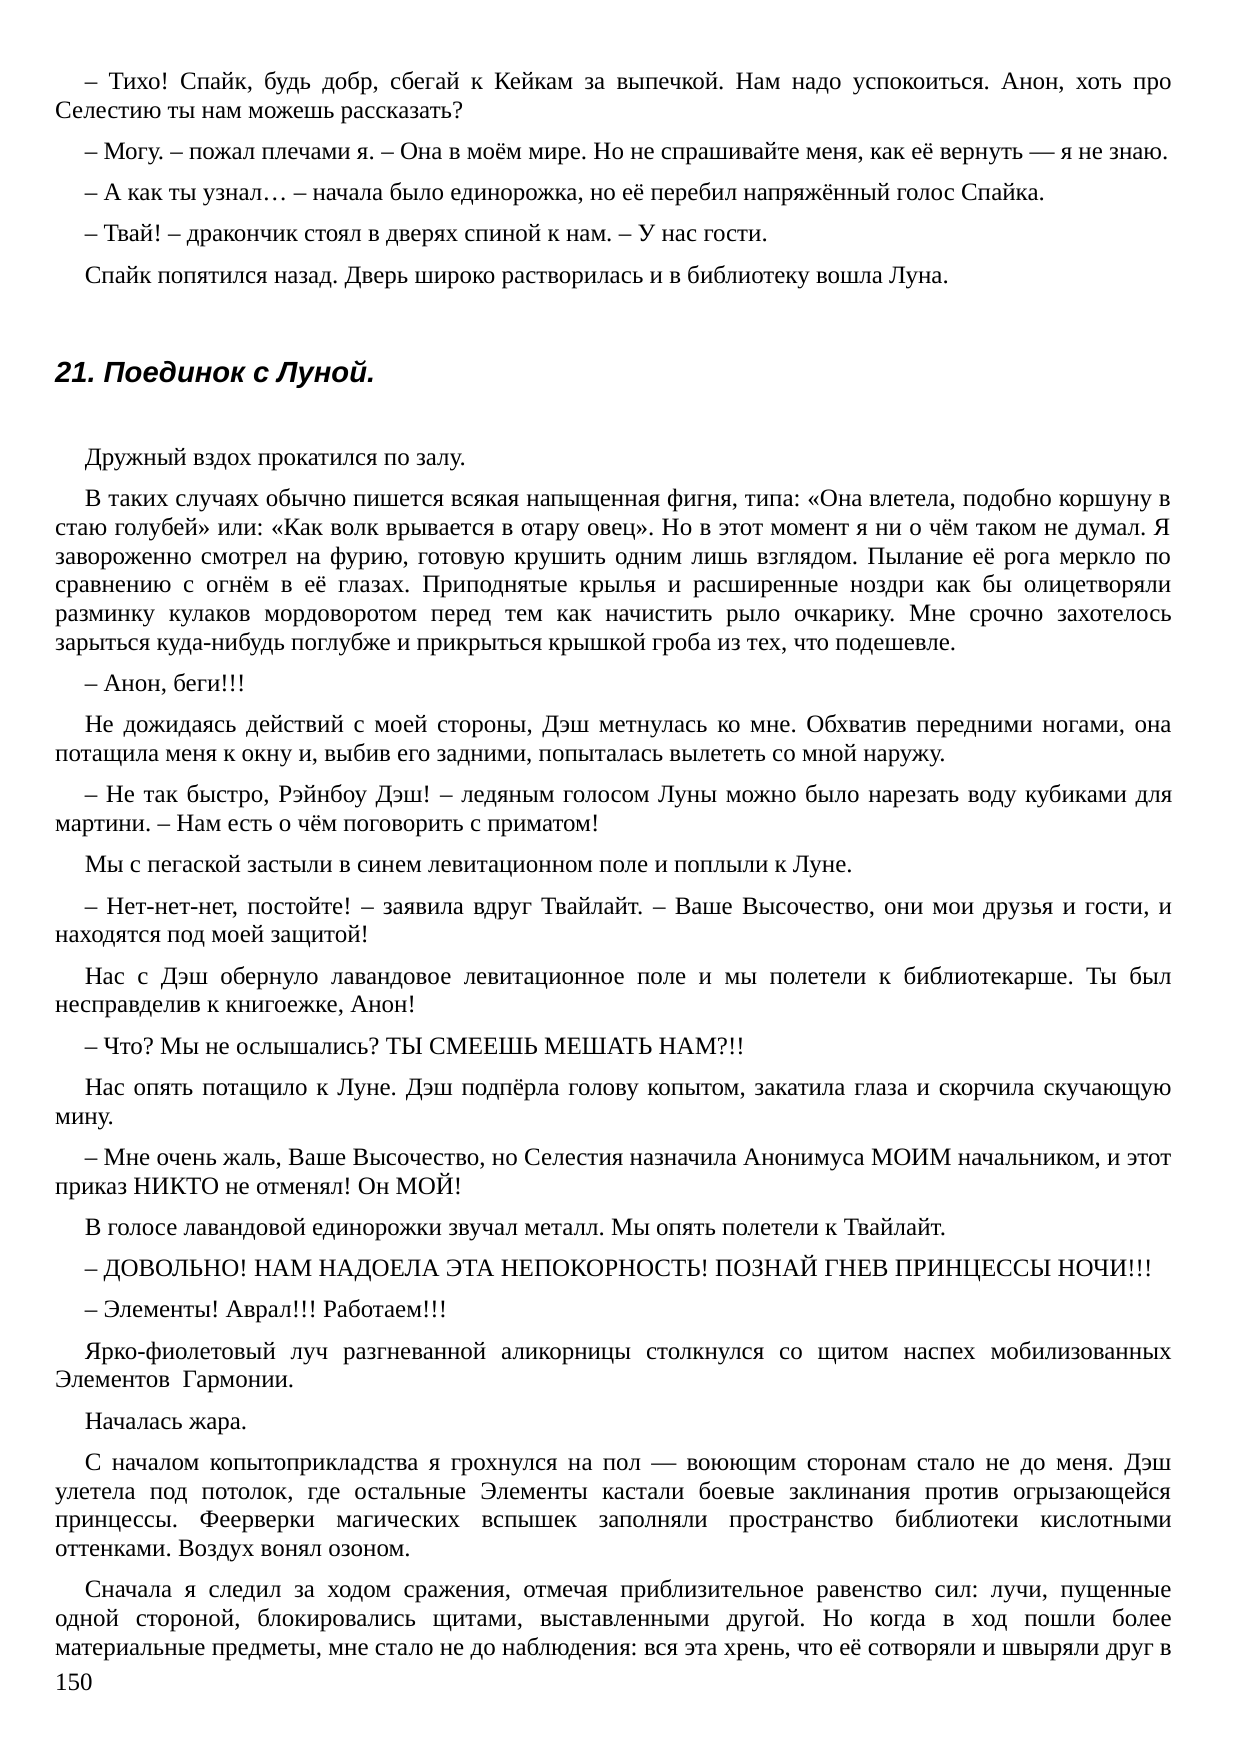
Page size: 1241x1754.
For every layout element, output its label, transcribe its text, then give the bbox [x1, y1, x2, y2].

text С началом копытоприкладства я грохнулся на пол — воюющим сторонам стало не до меня. Дэш улетела под потолок, где остальные Элементы кастали боевые заклинания против огрызающейся принцессы. Феерверки магических вспышек заполняли пространство библиотеки кислотными оттенками. Воздух вонял озоном. [55, 1447, 1173, 1562]
text – Нет-нет-нет, постойте! – заявила вдруг Твайлайт. – Ваше Высочество, они мои друзья и гости, и находятся под моей защитой! [55, 891, 1173, 948]
text Нас опять потащило к Луне. Дэш подпёрла голову копытом, закатила глаза и скорчила скучающую мину. [55, 1072, 1173, 1129]
subtitle 21. Поединок с Луной. [55, 355, 1173, 388]
text – Мне очень жаль, Ваше Высочество, но Селестия назначила Анонимуса МОИМ начальником, и этот приказ НИКТО не отменял! Он МОЙ! [55, 1142, 1173, 1199]
text – Могу. – пожал плечами я. – Она в моём мире. Но не спрашивайте меня, как её вернуть — я не знаю. [55, 136, 1173, 165]
text Мы с пегаской застыли в синем левитационном поле и поплыли к Луне. [55, 849, 1173, 878]
text – Тихо! Спайк, будь добр, сбегай к Кейкам за выпечкой. Нам надо успокоиться. Анон, хоть про Селестию ты нам можешь рассказать? [55, 66, 1173, 123]
text В голосе лавандовой единорожки звучал металл. Мы опять полетели к Твайлайт. [55, 1212, 1173, 1241]
text – ДОВОЛЬНО! НАМ НАДОЕЛА ЭТА НЕПОКОРНОСТЬ! ПОЗНАЙ ГНЕВ ПРИНЦЕССЫ НОЧИ!!! [55, 1253, 1173, 1282]
text – Что? Мы не ослышались? ТЫ СМЕЕШЬ МЕШАТЬ НАМ?!! [55, 1031, 1173, 1059]
text Нас с Дэш обернуло лавандовое левитационное поле и мы полетели к библиотекарше. Ты был несправделив к книгоежке, Анон! [55, 961, 1173, 1018]
text Ярко-фиолетовый луч разгневанной аликорницы столкнулся со щитом наспех мобилизованных Элементов Гармонии. [55, 1336, 1173, 1393]
text Не дожидаясь действий с моей стороны, Дэш метнулась ко мне. Обхватив передними ногами, она потащила меня к окну и, выбив его задними, попыталась вылететь со мной наружу. [55, 709, 1173, 767]
text В таких случаях обычно пишется всякая напыщенная фигня, типа: «Она влетела, подобно коршуну в стаю голубей» или: «Как волк врывается в отару овец». Но в этот момент я ни о чём таком не думал. Я завороженно смотрел на фурию, готовую крушить одним лишь взглядом. Пылание её рога меркло по сравнению с огнём в её глазах. Приподнятые крылья и расширенные ноздри как бы олицетворяли разминку кулаков мордоворотом перед тем как начистить рыло очкарику. Мне срочно захотелось зарыться куда-нибудь поглубже и прикрыться крышкой гроба из тех, что подешевле. [55, 483, 1173, 656]
text Началась жара. [55, 1406, 1173, 1434]
text – Не так быстро, Рэйнбоу Дэш! – ледяным голосом Луны можно было нарезать воду кубиками для мартини. – Нам есть о чём поговорить с приматом! [55, 779, 1173, 837]
text Спайк попятился назад. Дверь широко растворилась и в библиотеку вошла Луна. [55, 260, 1173, 288]
text – Твай! – дракончик стоял в дверях спиной к нам. – У нас гости. [55, 218, 1173, 247]
text – Элементы! Аврал!!! Работаем!!! [55, 1294, 1173, 1323]
text – А как ты узнал… – начала было единорожка, но её перебил напряжённый голос Спайка. [55, 177, 1173, 206]
text Сначала я следил за ходом сражения, отмечая приблизительное равенство сил: лучи, пущенные одной стороной, блокировались щитами, выставленными другой. Но когда в ход пошли более материальные предметы, мне стало не до наблюдения: вся эта хрень, что её сотворяли и швыряли друг в [55, 1574, 1173, 1661]
text – Анон, беги!!! [55, 668, 1173, 697]
text Дружный вздох прокатился по залу. [55, 442, 1173, 471]
